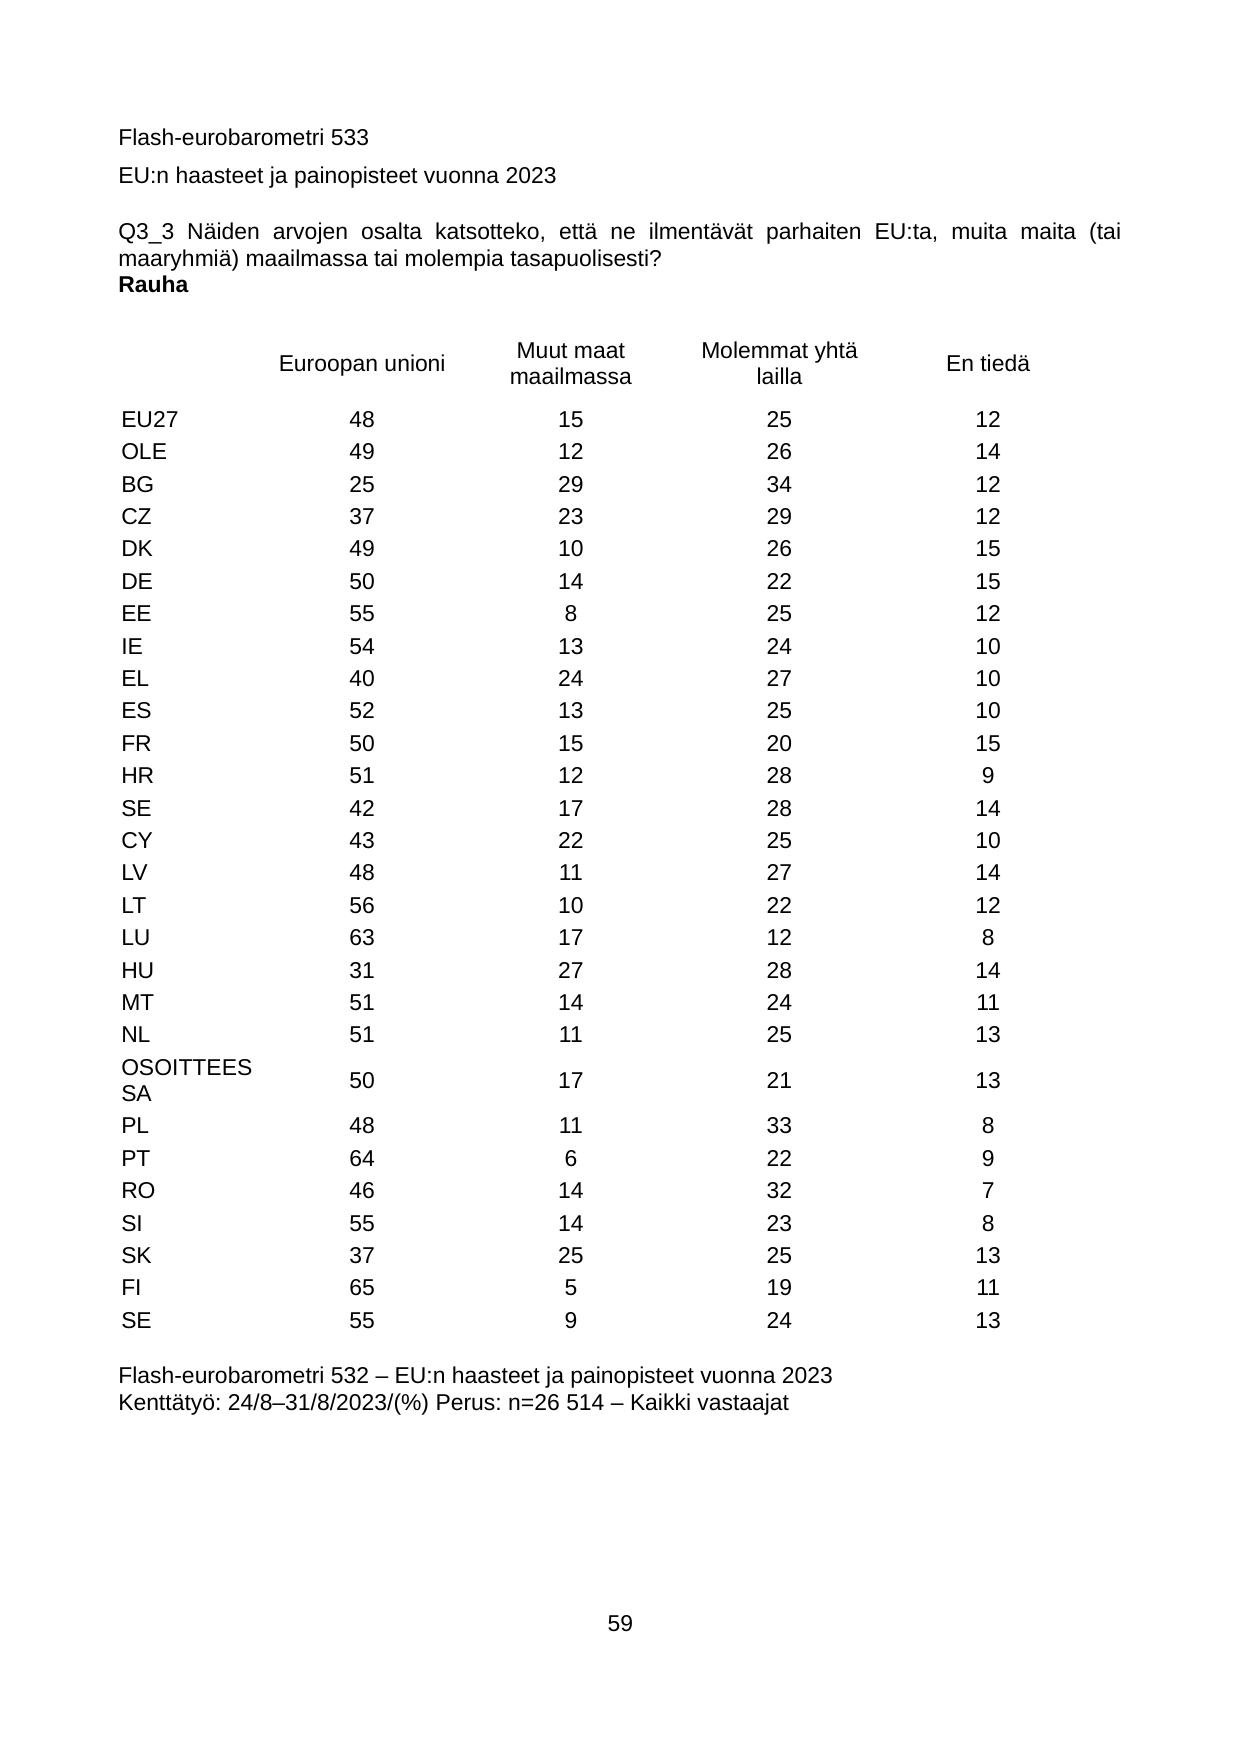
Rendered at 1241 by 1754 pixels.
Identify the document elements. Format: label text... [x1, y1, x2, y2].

table_cell 22 [675, 889, 883, 921]
table_cell 9 [884, 759, 1092, 792]
table_cell 11 [466, 1109, 675, 1142]
table_cell 43 [258, 824, 466, 856]
table_cell 15 [884, 533, 1092, 565]
table_cell 14 [884, 856, 1092, 889]
table_cell 49 [258, 533, 466, 565]
table_cell 12 [884, 500, 1092, 532]
table_cell EL [118, 662, 258, 694]
table_cell 48 [258, 403, 466, 435]
table_cell 15 [884, 727, 1092, 759]
table_cell 25 [675, 824, 883, 856]
table_cell 13 [466, 630, 675, 662]
table_cell 15 [466, 403, 675, 435]
table_cell 28 [675, 759, 883, 792]
table_cell 17 [466, 792, 675, 824]
table_cell 48 [258, 1109, 466, 1142]
table_cell 12 [884, 597, 1092, 629]
table_cell 14 [466, 565, 675, 597]
table_cell RO [118, 1174, 258, 1206]
table_cell 14 [884, 954, 1092, 986]
table_cell 50 [258, 727, 466, 759]
table_cell ES [118, 694, 258, 727]
table_cell 29 [466, 468, 675, 500]
table_cell 7 [884, 1174, 1092, 1206]
table_header Euroopan unioni [258, 324, 466, 403]
table_cell SE [118, 1304, 258, 1336]
table_cell 51 [258, 759, 466, 792]
table_cell 15 [466, 727, 675, 759]
table_cell 17 [466, 921, 675, 953]
table_cell 17 [466, 1051, 675, 1109]
table_cell 8 [884, 1206, 1092, 1239]
table_cell 13 [884, 1051, 1092, 1109]
table_cell 10 [884, 694, 1092, 727]
table_cell 9 [884, 1142, 1092, 1174]
table_cell 10 [884, 630, 1092, 662]
table_cell 14 [466, 1206, 675, 1239]
table_cell 14 [884, 792, 1092, 824]
table_cell 22 [466, 824, 675, 856]
table_cell NL [118, 1018, 258, 1051]
table_cell 37 [258, 500, 466, 532]
table_cell 9 [466, 1304, 675, 1336]
table_cell EE [118, 597, 258, 629]
table_cell SK [118, 1239, 258, 1271]
table_cell 63 [258, 921, 466, 953]
table_cell 37 [258, 1239, 466, 1271]
table_cell 25 [675, 403, 883, 435]
table_cell 22 [675, 565, 883, 597]
table_cell 11 [466, 1018, 675, 1051]
table_cell FI [118, 1271, 258, 1304]
table_cell PT [118, 1142, 258, 1174]
table_cell 27 [466, 954, 675, 986]
table_cell 33 [675, 1109, 883, 1142]
table_cell 12 [884, 889, 1092, 921]
table_cell 25 [675, 1239, 883, 1271]
table_cell 27 [675, 856, 883, 889]
table_cell 51 [258, 1018, 466, 1051]
table_cell 26 [675, 435, 883, 468]
table_cell HR [118, 759, 258, 792]
table_cell CZ [118, 500, 258, 532]
table_cell 24 [675, 986, 883, 1018]
table_cell 26 [675, 533, 883, 565]
table_cell 31 [258, 954, 466, 986]
text Rauha [118, 271, 1122, 297]
table_cell 6 [466, 1142, 675, 1174]
table_cell IE [118, 630, 258, 662]
table_cell 65 [258, 1271, 466, 1304]
table_cell 13 [884, 1239, 1092, 1271]
table_cell 8 [884, 1109, 1092, 1142]
table_cell LV [118, 856, 258, 889]
table_cell OLE [118, 435, 258, 468]
table_cell 50 [258, 565, 466, 597]
table_cell 10 [466, 533, 675, 565]
table_cell 50 [258, 1051, 466, 1109]
table_cell 25 [675, 694, 883, 727]
table_cell 28 [675, 792, 883, 824]
table_cell 11 [466, 856, 675, 889]
table_cell CY [118, 824, 258, 856]
text Q3_3 Näiden arvojen osalta katsotteko, että ne ilmentävät parhaiten EU:ta, muita maita (tai maaryhmiä) maailmassa tai molempia tasapuolisesti? [118, 218, 1122, 271]
table_cell 25 [675, 1018, 883, 1051]
table_cell 48 [258, 856, 466, 889]
table_cell 55 [258, 1206, 466, 1239]
table_cell 24 [675, 1304, 883, 1336]
table_cell 46 [258, 1174, 466, 1206]
table_cell 12 [466, 759, 675, 792]
table_cell 56 [258, 889, 466, 921]
table_cell SE [118, 792, 258, 824]
table_cell 21 [675, 1051, 883, 1109]
table_cell 40 [258, 662, 466, 694]
table_header En tiedä [884, 324, 1092, 403]
table_cell 19 [675, 1271, 883, 1304]
text Flash-eurobarometri 532 – EU:n haasteet ja painopisteet vuonna 2023 [118, 1362, 1122, 1389]
table_cell 34 [675, 468, 883, 500]
table_cell HU [118, 954, 258, 986]
table_header [118, 324, 258, 403]
text Kenttätyö: 24/8–31/8/2023/(%) Perus: n=26 514 – Kaikki vastaajat [118, 1389, 1122, 1415]
table_cell 24 [675, 630, 883, 662]
table_cell 24 [466, 662, 675, 694]
table_cell 22 [675, 1142, 883, 1174]
table_cell 12 [675, 921, 883, 953]
table_cell MT [118, 986, 258, 1018]
table_cell 14 [466, 1174, 675, 1206]
table_cell 11 [884, 986, 1092, 1018]
table_cell 64 [258, 1142, 466, 1174]
table_header Molemmat yhtä lailla [675, 324, 883, 403]
table_cell LT [118, 889, 258, 921]
table_cell 13 [884, 1304, 1092, 1336]
table_cell 32 [675, 1174, 883, 1206]
table_cell 15 [884, 565, 1092, 597]
table_cell 12 [466, 435, 675, 468]
table_cell 25 [675, 597, 883, 629]
table_cell 55 [258, 1304, 466, 1336]
table_cell OSOITTEESSA [118, 1051, 258, 1109]
table_cell 10 [466, 889, 675, 921]
table_cell 10 [884, 662, 1092, 694]
table_cell 23 [466, 500, 675, 532]
table_cell DK [118, 533, 258, 565]
table_cell 52 [258, 694, 466, 727]
table_cell 23 [675, 1206, 883, 1239]
table_cell 12 [884, 468, 1092, 500]
table_cell 20 [675, 727, 883, 759]
table_cell 54 [258, 630, 466, 662]
table_cell 28 [675, 954, 883, 986]
table_cell 8 [884, 921, 1092, 953]
table_cell 8 [466, 597, 675, 629]
table_cell 11 [884, 1271, 1092, 1304]
table_cell 27 [675, 662, 883, 694]
table_cell 42 [258, 792, 466, 824]
table_cell EU27 [118, 403, 258, 435]
table_cell BG [118, 468, 258, 500]
table_cell 29 [675, 500, 883, 532]
table_cell 25 [258, 468, 466, 500]
table_cell FR [118, 727, 258, 759]
table_header Muut maat maailmassa [466, 324, 675, 403]
table_cell 25 [466, 1239, 675, 1271]
table_cell 5 [466, 1271, 675, 1304]
table_cell 49 [258, 435, 466, 468]
table_cell 10 [884, 824, 1092, 856]
table_cell 55 [258, 597, 466, 629]
table_cell 12 [884, 403, 1092, 435]
table_cell 13 [884, 1018, 1092, 1051]
table_cell 14 [466, 986, 675, 1018]
table_cell SI [118, 1206, 258, 1239]
table_cell 51 [258, 986, 466, 1018]
table_cell DE [118, 565, 258, 597]
table_cell 14 [884, 435, 1092, 468]
table_cell LU [118, 921, 258, 953]
table_cell PL [118, 1109, 258, 1142]
table_cell 13 [466, 694, 675, 727]
